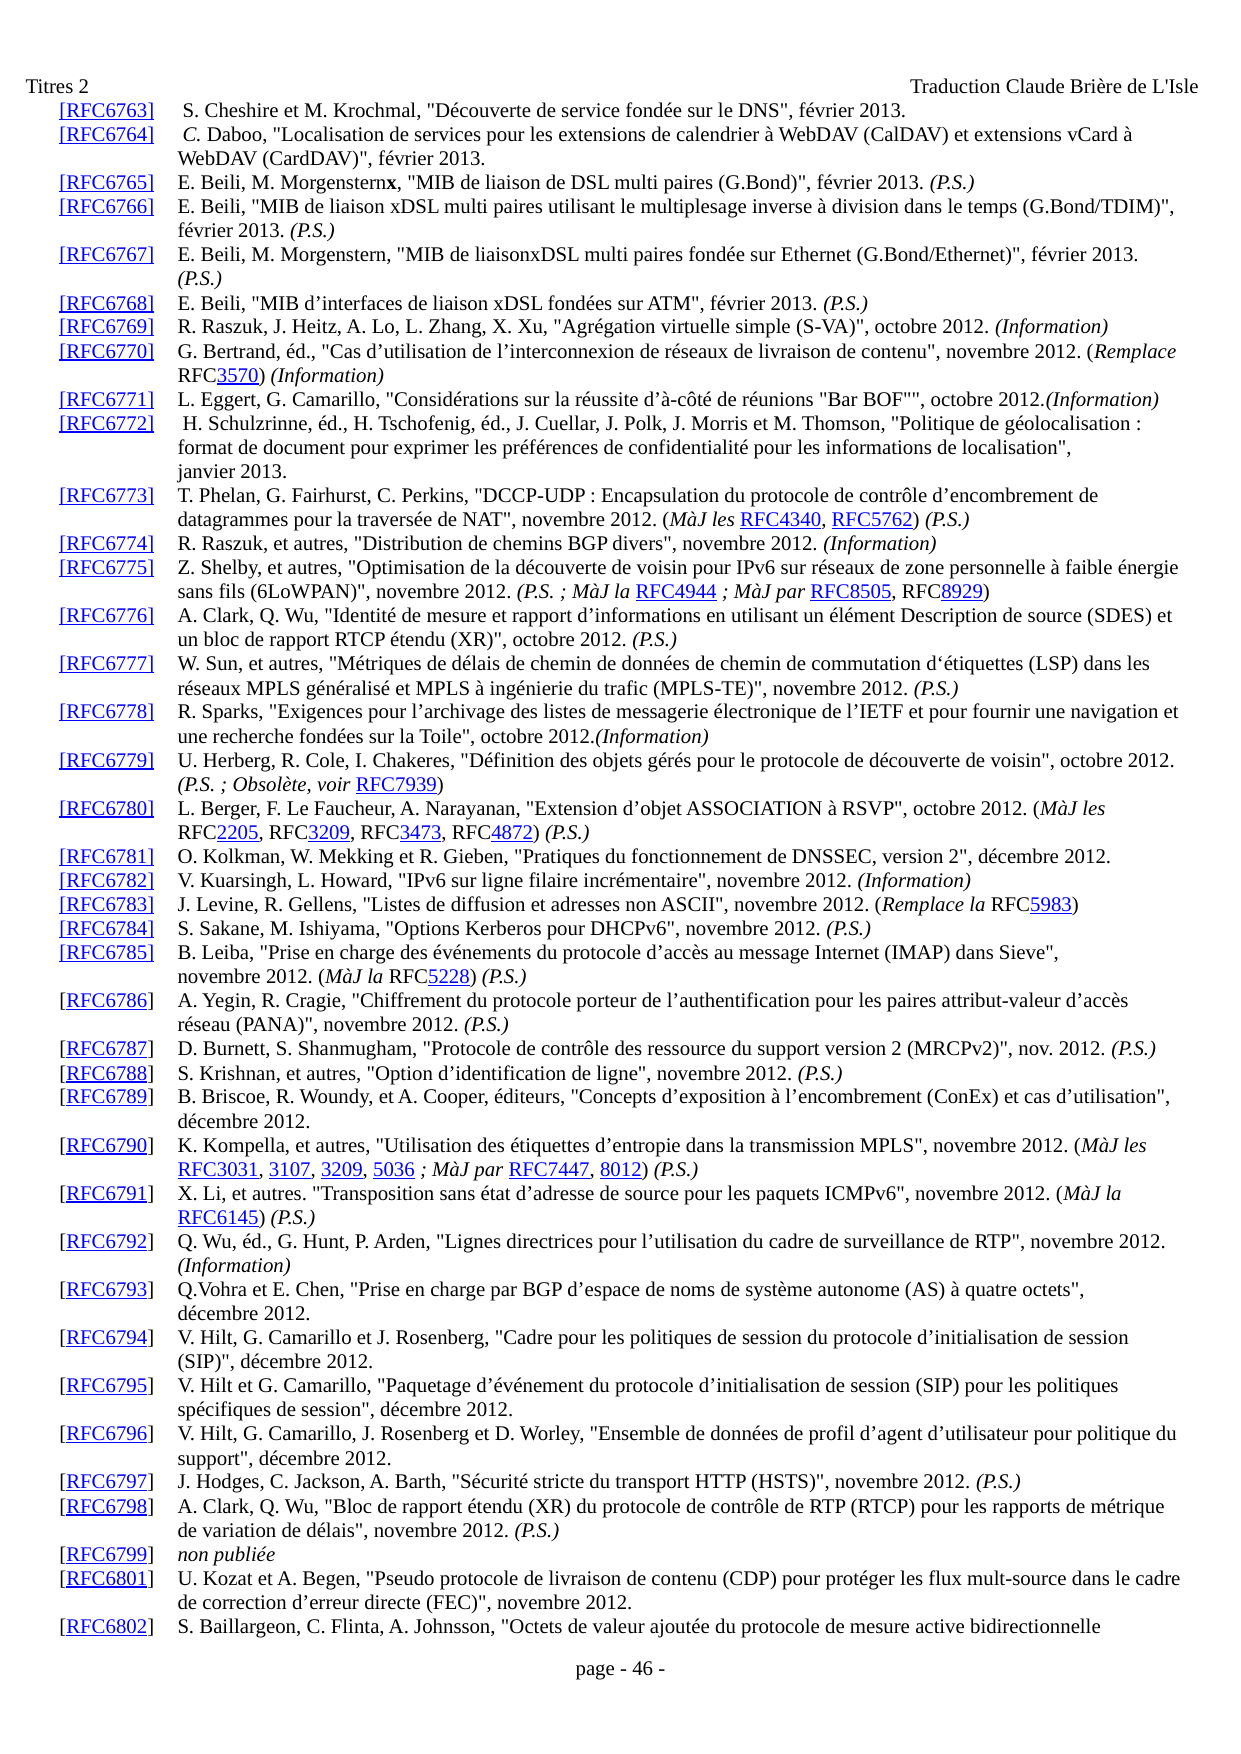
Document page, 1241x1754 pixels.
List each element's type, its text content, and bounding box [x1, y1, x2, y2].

text [RFC6766] E. Beili, "MIB de liaison xDSL multi paires utilisant le multiplesage inverse à division dans le temps (G.Bond/TDIM)", février 2013. (P.S.) [59, 194, 1181, 242]
text [RFC6785] B. Leiba, "Prise en charge des événements du protocole d’accès au message Internet (IMAP) dans Sieve", novembre 2012. (MàJ la RFC5228) (P.S.) [59, 940, 1181, 988]
text [RFC6775] Z. Shelby, et autres, "Optimisation de la découverte de voisin pour IPv6 sur réseaux de zone personnelle à faible énergie sans fils (6LoWPAN)", novembre 2012. (P.S. ; MàJ la RFC4944 ; MàJ par RFC8505, RFC8929) [59, 555, 1181, 603]
text [RFC6768] E. Beili, "MIB d’interfaces de liaison xDSL fondées sur ATM", février 2013. (P.S.) [59, 290, 1181, 314]
text [RFC6797] J. Hodges, C. Jackson, A. Barth, "Sécurité stricte du transport HTTP (HSTS)", novembre 2012. (P.S.) [59, 1469, 1181, 1493]
text [RFC6792] Q. Wu, éd., G. Hunt, P. Arden, "Lignes directrices pour l’utilisation du cadre de surveillance de RTP", novembre 2012. (Information) [59, 1229, 1181, 1277]
text [RFC6801] U. Kozat et A. Begen, "Pseudo protocole de livraison de contenu (CDP) pour protéger les flux mult-source dans le cadre de correction d’erreur directe (FEC)", novembre 2012. [59, 1566, 1181, 1614]
text [RFC6776] A. Clark, Q. Wu, "Identité de mesure et rapport d’informations en utilisant un élément Description de source (SDES) et un bloc de rapport RTCP étendu (XR)", octobre 2012. (P.S.) [59, 603, 1181, 651]
text [RFC6772] H. Schulzrinne, éd., H. Tschofenig, éd., J. Cuellar, J. Polk, J. Morris et M. Thomson, "Politique de géolocalisation : format de document pour exprimer les préférences de confidentialité pour les informations de localisation", janvier 2013. [59, 411, 1181, 483]
text [RFC6781] O. Kolkman, W. Mekking et R. Gieben, "Pratiques du fonctionnement de DNSSEC, version 2", décembre 2012. [59, 844, 1181, 868]
text [RFC6789] B. Briscoe, R. Woundy, et A. Cooper, éditeurs, "Concepts d’exposition à l’encombrement (ConEx) et cas d’utilisation", décembre 2012. [59, 1084, 1181, 1133]
text [RFC6764] C. Daboo, "Localisation de services pour les extensions de calendrier à WebDAV (CalDAV) et extensions vCard à WebDAV (CardDAV)", février 2013. [59, 122, 1181, 170]
text [RFC6765] E. Beili, M. Morgensternx, "MIB de liaison de DSL multi paires (G.Bond)", février 2013. (P.S.) [59, 170, 1181, 194]
text [RFC6783] J. Levine, R. Gellens, "Listes de diffusion et adresses non ASCII", novembre 2012. (Remplace la RFC5983) [59, 892, 1181, 916]
text [RFC6787] D. Burnett, S. Shanmugham, "Protocole de contrôle des ressource du support version 2 (MRCPv2)", nov. 2012. (P.S.) [59, 1036, 1181, 1060]
text [RFC6769] R. Raszuk, J. Heitz, A. Lo, L. Zhang, X. Xu, "Agrégation virtuelle simple (S-VA)", octobre 2012. (Information) [59, 314, 1181, 338]
text [RFC6784] S. Sakane, M. Ishiyama, "Options Kerberos pour DHCPv6", novembre 2012. (P.S.) [59, 916, 1181, 940]
text [RFC6777] W. Sun, et autres, "Métriques de délais de chemin de données de chemin de commutation d‘étiquettes (LSP) dans les réseaux MPLS généralisé et MPLS à ingénierie du trafic (MPLS-TE)", novembre 2012. (P.S.) [59, 651, 1181, 699]
text [RFC6763] S. Cheshire et M. Krochmal, "Découverte de service fondée sur le DNS", février 2013. [59, 98, 1181, 122]
text [RFC6779] U. Herberg, R. Cole, I. Chakeres, "Définition des objets gérés pour le protocole de découverte de voisin", octobre 2012. (P.S. ; Obsolète, voir RFC7939) [59, 748, 1181, 796]
text [RFC6794] V. Hilt, G. Camarillo et J. Rosenberg, "Cadre pour les politiques de session du protocole d’initialisation de session (SIP)", décembre 2012. [59, 1325, 1181, 1373]
text [RFC6791] X. Li, et autres. "Transposition sans état d’adresse de source pour les paquets ICMPv6", novembre 2012. (MàJ la RFC6145) (P.S.) [59, 1181, 1181, 1229]
text [RFC6796] V. Hilt, G. Camarillo, J. Rosenberg et D. Worley, "Ensemble de données de profil d’agent d’utilisateur pour politique du support", décembre 2012. [59, 1421, 1181, 1469]
text [RFC6770] G. Bertrand, éd., "Cas d’utilisation de l’interconnexion de réseaux de livraison de contenu", novembre 2012. (Remplace RFC3570) (Information) [59, 338, 1181, 387]
text [RFC6773] T. Phelan, G. Fairhurst, C. Perkins, "DCCP-UDP : Encapsulation du protocole de contrôle d’encombrement de datagrammes pour la traversée de NAT", novembre 2012. (MàJ les RFC4340, RFC5762) (P.S.) [59, 483, 1181, 531]
text [RFC6778] R. Sparks, "Exigences pour l’archivage des listes de messagerie électronique de l’IETF et pour fournir une navigation et une recherche fondées sur la Toile", octobre 2012.(Information) [59, 699, 1181, 748]
text [RFC6780] L. Berger, F. Le Faucheur, A. Narayanan, "Extension d’objet ASSOCIATION à RSVP", octobre 2012. (MàJ les RFC2205, RFC3209, RFC3473, RFC4872) (P.S.) [59, 796, 1181, 844]
text [RFC6802] S. Baillargeon, C. Flinta, A. Johnsson, "Octets de valeur ajoutée du protocole de mesure active bidirectionnelle [59, 1614, 1181, 1638]
text [RFC6790] K. Kompella, et autres, "Utilisation des étiquettes d’entropie dans la transmission MPLS", novembre 2012. (MàJ les RFC3031, 3107, 3209, 5036 ; MàJ par RFC7447, 8012) (P.S.) [59, 1133, 1181, 1181]
text [RFC6782] V. Kuarsingh, L. Howard, "IPv6 sur ligne filaire incrémentaire", novembre 2012. (Information) [59, 868, 1181, 892]
text [RFC6767] E. Beili, M. Morgenstern, "MIB de liaisonxDSL multi paires fondée sur Ethernet (G.Bond/Ethernet)", février 2013. (P.S.) [59, 242, 1181, 290]
text [RFC6798] A. Clark, Q. Wu, "Bloc de rapport étendu (XR) du protocole de contrôle de RTP (RTCP) pour les rapports de métrique de variation de délais", novembre 2012. (P.S.) [59, 1493, 1181, 1542]
text [RFC6771] L. Eggert, G. Camarillo, "Considérations sur la réussite d’à-côté de réunions "Bar BOF"", octobre 2012.(Information) [59, 387, 1181, 411]
text [RFC6774] R. Raszuk, et autres, "Distribution de chemins BGP divers", novembre 2012. (Information) [59, 531, 1181, 555]
text [RFC6786] A. Yegin, R. Cragie, "Chiffrement du protocole porteur de l’authentification pour les paires attribut-valeur d’accès réseau (PANA)", novembre 2012. (P.S.) [59, 988, 1181, 1036]
text [RFC6799] non publiée [59, 1542, 1181, 1566]
text [RFC6788] S. Krishnan, et autres, "Option d’identification de ligne", novembre 2012. (P.S.) [59, 1060, 1181, 1084]
text [RFC6793] Q.Vohra et E. Chen, "Prise en charge par BGP d’espace de noms de système autonome (AS) à quatre octets", décembre 2012. [59, 1277, 1181, 1325]
text [RFC6795] V. Hilt et G. Camarillo, "Paquetage d’événement du protocole d’initialisation de session (SIP) pour les politiques spécifiques de session", décembre 2012. [59, 1373, 1181, 1421]
